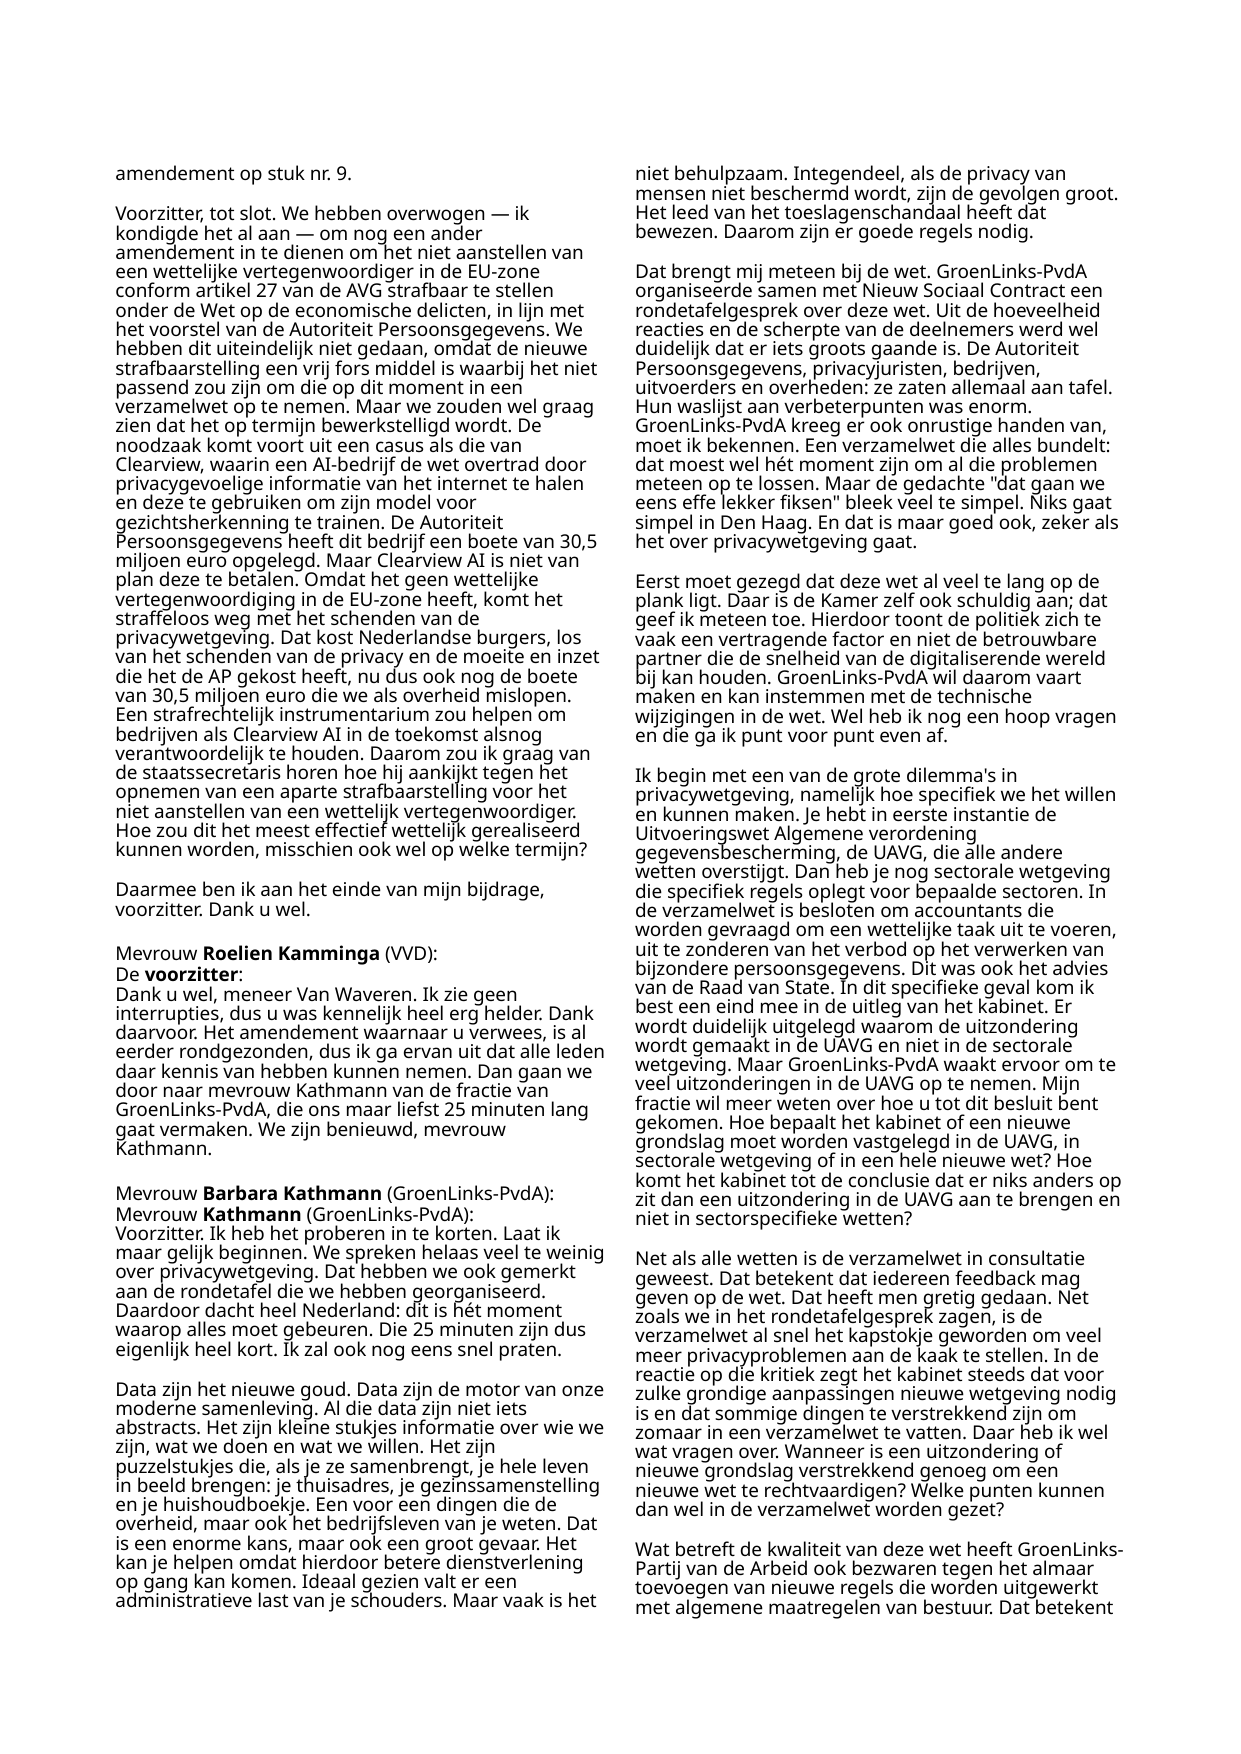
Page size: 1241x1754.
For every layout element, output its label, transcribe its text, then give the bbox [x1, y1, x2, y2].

text Daarmee ben ik aan het einde van mijn bijdrage, voorzitter. Dank u wel. [115, 881, 605, 920]
text Ik begin met een van de grote dilemma's in privacywetgeving, namelijk hoe specifiek we het willen en kunnen maken. Je hebt in eerste instantie de Uitvoeringswet Algemene verordening gegevensbescherming, de UAVG, die alle andere wetten overstijgt. Dan heb je nog sectorale wetgeving die specifiek regels oplegt voor bepaalde sectoren. In de verzamelwet is besloten om accountants die worden gevraagd om een wettelijke taak uit te voeren, uit te zonderen van het verbod op het verwerken van bijzondere persoonsgegevens. Dit was ook het advies van de Raad van State. In dit specifieke geval kom ik best een eind mee in de uitleg van het kabinet. Er wordt duidelijk uitgelegd waarom de uitzondering wordt gemaakt in de UAVG en niet in de sectorale wetgeving. Maar GroenLinks-PvdA waakt ervoor om te veel uitzonderingen in de UAVG op te nemen. Mijn fractie wil meer weten over hoe u tot dit besluit bent gekomen. Hoe bepaalt het kabinet of een nieuwe grondslag moet worden vastgelegd in de UAVG, in sectorale wetgeving of in een hele nieuwe wet? Hoe komt het kabinet tot de conclusie dat er niks anders op zit dan een uitzondering in de UAVG aan te brengen en niet in sectorspecifieke wetten? [635, 767, 1125, 1229]
text Data zijn het nieuwe goud. Data zijn de motor van onze moderne samenleving. Al die data zijn niet iets abstracts. Het zijn kleine stukjes informatie over wie we zijn, wat we doen en wat we willen. Het zijn puzzelstukjes die, als je ze samenbrengt, je hele leven in beeld brengen: je thuisadres, je gezinssamenstelling en je huishoudboekje. Een voor een dingen die de overheid, maar ook het bedrijfsleven van je weten. Dat is een enorme kans, maar ook een groot gevaar. Het kan je helpen omdat hierdoor betere dienstverlening op gang kan komen. Ideaal gezien valt er een administratieve last van je schouders. Maar vaak is het [115, 1381, 605, 1612]
text De voorzitter: [115, 966, 605, 986]
text Voorzitter, tot slot. We hebben overwogen — ik kondigde het al aan — om nog een ander amendement in te dienen om het niet aanstellen van een wettelijke vertegenwoordiger in de EU-zone conform artikel 27 van de AVG strafbaar te stellen onder de Wet op de economische delicten, in lijn met het voorstel van de Autoriteit Persoonsgegevens. We hebben dit uiteindelijk niet gedaan, omdat de nieuwe strafbaarstelling een vrij fors middel is waarbij het niet passend zou zijn om die op dit moment in een verzamelwet op te nemen. Maar we zouden wel graag zien dat het op termijn bewerkstelligd wordt. De noodzaak komt voort uit een casus als die van Clearview, waarin een AI-bedrijf de wet overtrad door privacygevoelige informatie van het internet te halen en deze te gebruiken om zijn model voor gezichtsherkenning te trainen. De Autoriteit Persoonsgegevens heeft dit bedrijf een boete van 30,5 miljoen euro opgelegd. Maar Clearview AI is niet van plan deze te betalen. Omdat het geen wettelijke vertegenwoordiging in de EU-zone heeft, komt het straffeloos weg met het schenden van de privacywetgeving. Dat kost Nederlandse burgers, los van het schenden van de privacy en de moeite en inzet die het de AP gekost heeft, nu dus ook nog de boete van 30,5 miljoen euro die we als overheid mislopen. Een strafrechtelijk instrumentarium zou helpen om bedrijven als Clearview AI in de toekomst alsnog verantwoordelijk te houden. Daarom zou ik graag van de staatssecretaris horen hoe hij aankijkt tegen het opnemen van een aparte strafbaarstelling voor het niet aanstellen van een wettelijk vertegenwoordiger. Hoe zou dit het meest effectief wettelijk gerealiseerd kunnen worden, misschien ook wel op welke termijn? [115, 205, 605, 861]
text amendement op stuk nr. 9. [115, 165, 605, 184]
text niet behulpzaam. Integendeel, als de privacy van mensen niet beschermd wordt, zijn de gevolgen groot. Het leed van het toeslagenschandaal heeft dat bewezen. Daarom zijn er goede regels nodig. [635, 165, 1125, 242]
text Net als alle wetten is de verzamelwet in consultatie geweest. Dat betekent dat iedereen feedback mag geven op de wet. Dat heeft men gretig gedaan. Net zoals we in het rondetafelgesprek zagen, is de verzamelwet al snel het kapstokje geworden om veel meer privacyproblemen aan de kaak te stellen. In de reactie op die kritiek zegt het kabinet steeds dat voor zulke grondige aanpassingen nieuwe wetgeving nodig is en dat sommige dingen te verstrekkend zijn om zomaar in een verzamelwet te vatten. Daar heb ik wel wat vragen over. Wanneer is een uitzondering of nieuwe grondslag verstrekkend genoeg om een nieuwe wet te rechtvaardigen? Welke punten kunnen dan wel in de verzamelwet worden gezet? [635, 1250, 1125, 1520]
text Mevrouw Barbara Kathmann (GroenLinks-PvdA): [115, 1180, 605, 1206]
text Voorzitter. Ik heb het proberen in te korten. Laat ik maar gelijk beginnen. We spreken helaas veel te weinig over privacywetgeving. Dat hebben we ook gemerkt aan de rondetafel die we hebben georganiseerd. Daardoor dacht heel Nederland: dit is hét moment waarop alles moet gebeuren. Die 25 minuten zijn dus eigenlijk heel kort. Ik zal ook nog eens snel praten. [115, 1225, 605, 1360]
text Mevrouw Kathmann (GroenLinks-PvdA): [115, 1206, 605, 1225]
text Dank u wel, meneer Van Waveren. Ik zie geen interrupties, dus u was kennelijk heel erg helder. Dank daarvoor. Het amendement waarnaar u verwees, is al eerder rondgezonden, dus ik ga ervan uit dat alle leden daar kennis van hebben kunnen nemen. Dan gaan we door naar mevrouw Kathmann van de fractie van GroenLinks-PvdA, die ons maar liefst 25 minuten lang gaat vermaken. We zijn benieuwd, mevrouw Kathmann. [115, 986, 605, 1159]
text Eerst moet gezegd dat deze wet al veel te lang op de plank ligt. Daar is de Kamer zelf ook schuldig aan; dat geef ik meteen toe. Hierdoor toont de politiek zich te vaak een vertragende factor en niet de betrouwbare partner die de snelheid van de digitaliserende wereld bij kan houden. GroenLinks-PvdA wil daarom vaart maken en kan instemmen met de technische wijzigingen in de wet. Wel heb ik nog een hoop vragen en die ga ik punt voor punt even af. [635, 573, 1125, 746]
text Dat brengt mij meteen bij de wet. GroenLinks-PvdA organiseerde samen met Nieuw Sociaal Contract een rondetafelgesprek over deze wet. Uit de hoeveelheid reacties en de scherpte van de deelnemers werd wel duidelijk dat er iets groots gaande is. De Autoriteit Persoonsgegevens, privacyjuristen, bedrijven, uitvoerders en overheden: ze zaten allemaal aan tafel. Hun waslijst aan verbeterpunten was enorm. GroenLinks-PvdA kreeg er ook onrustige handen van, moet ik bekennen. Een verzamelwet die alles bundelt: dat moest wel hét moment zijn om al die problemen meteen op te lossen. Maar de gedachte "dat gaan we eens effe lekker fiksen" bleek veel te simpel. Niks gaat simpel in Den Haag. En dat is maar goed ook, zeker als het over privacywetgeving gaat. [635, 263, 1125, 552]
text Wat betreft de kwaliteit van deze wet heeft GroenLinks-Partij van de Arbeid ook bezwaren tegen het almaar toevoegen van nieuwe regels die worden uitgewerkt met algemene maatregelen van bestuur. Dat betekent [635, 1541, 1125, 1618]
text Mevrouw Roelien Kamminga (VVD): [115, 941, 605, 966]
